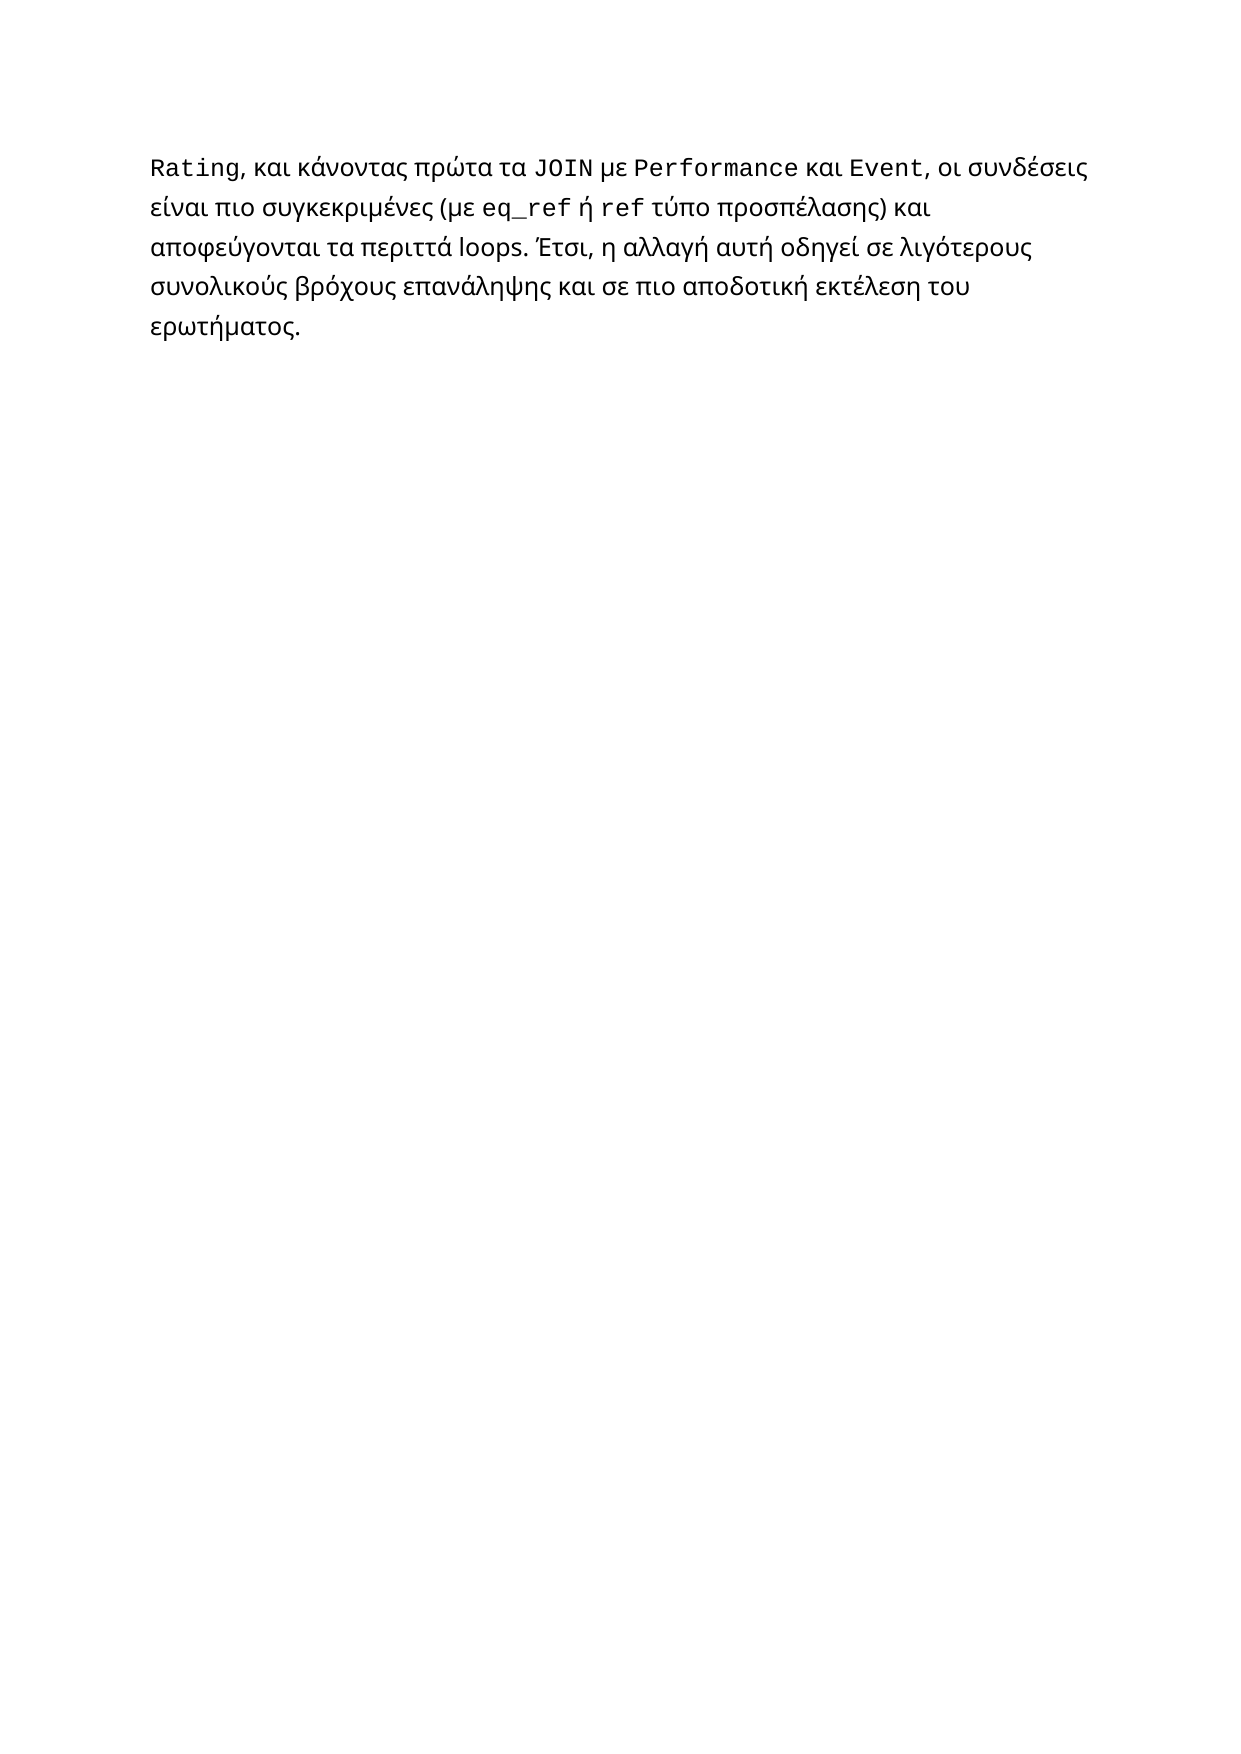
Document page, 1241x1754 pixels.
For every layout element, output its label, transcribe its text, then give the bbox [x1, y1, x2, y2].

text Rating, και κάνοντας πρώτα τα JOIN με Performance και Event, οι συνδέσεις είναι πιο συγκεκριμένες (με eq_ref ή ref τύπο προσπέλασης) και αποφεύγονται τα περιττά loops. Έτσι, η αλλαγή αυτή οδηγεί σε λιγότερους συνολικούς βρόχους επανάληψης και σε πιο αποδοτική εκτέλεση του ερωτήματος. [150, 150, 1090, 342]
